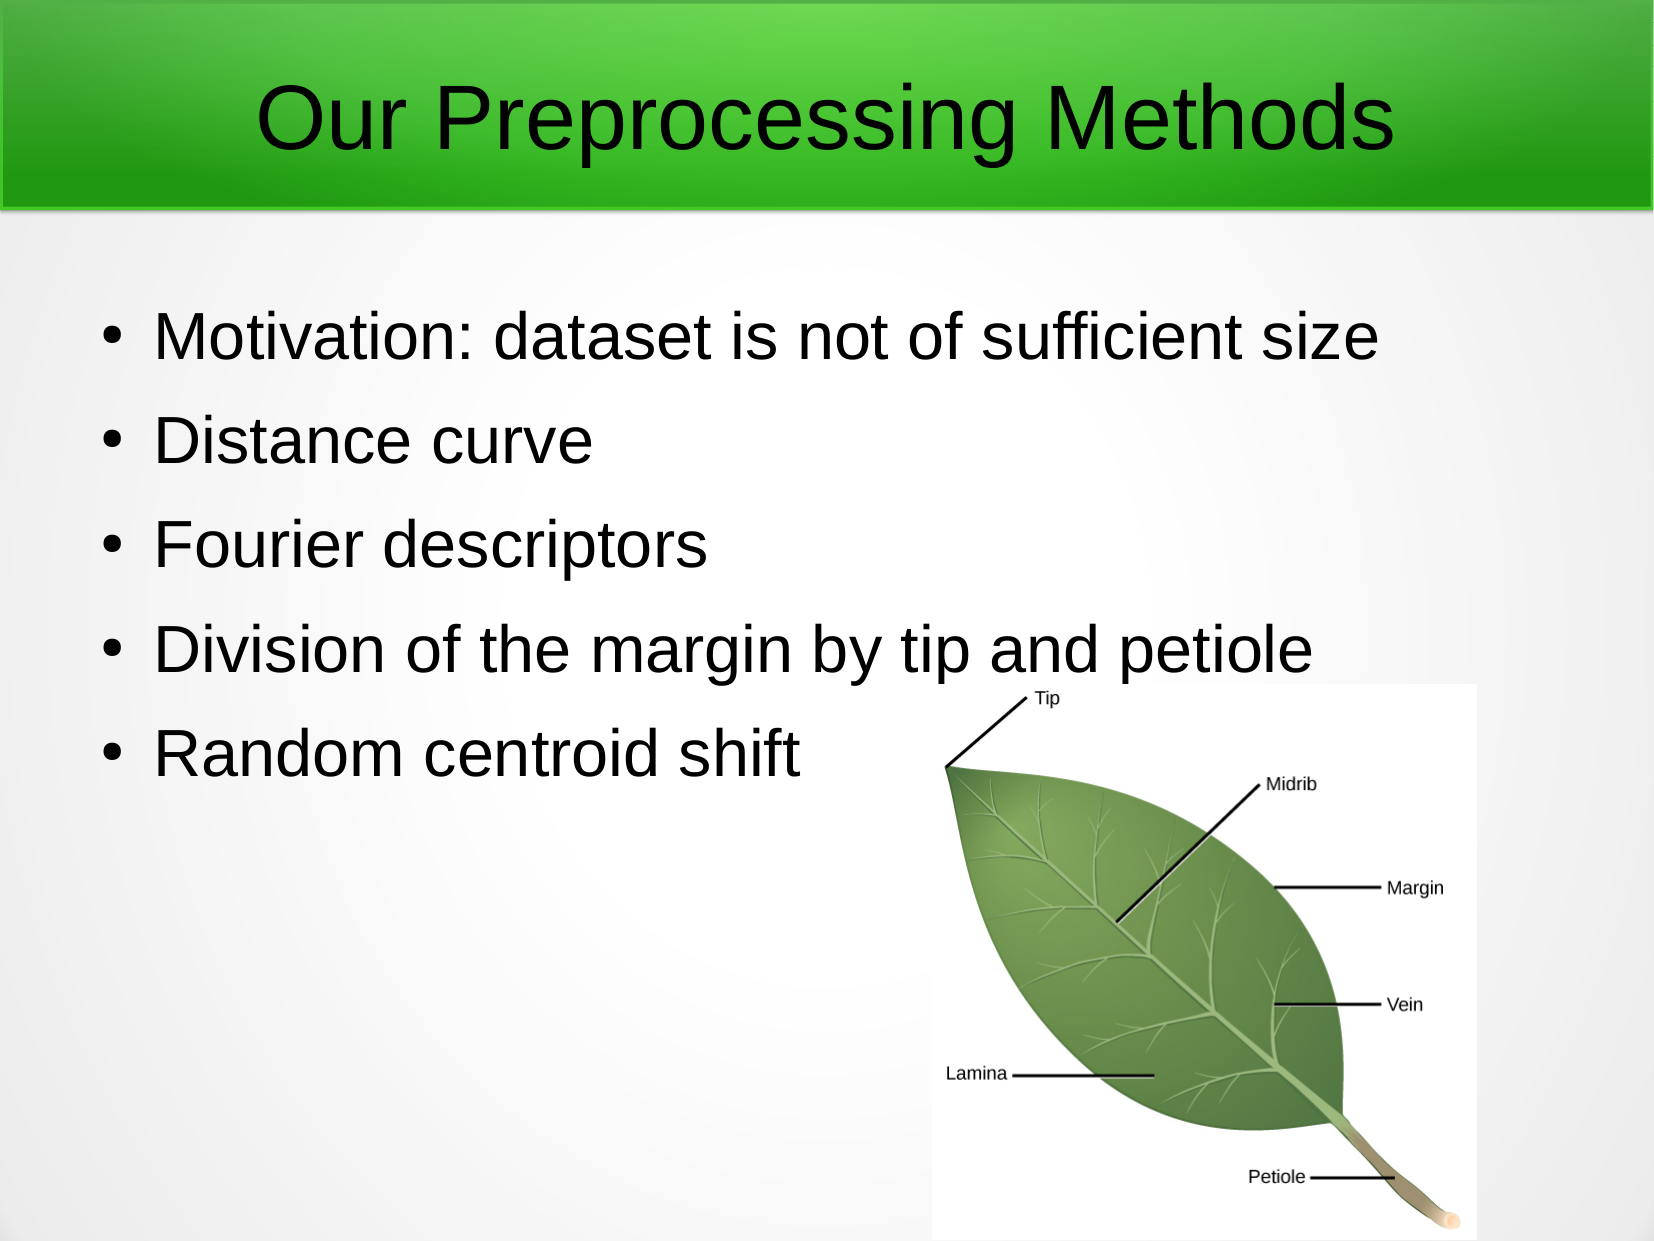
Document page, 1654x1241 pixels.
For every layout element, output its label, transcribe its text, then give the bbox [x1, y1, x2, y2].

picture [932, 684, 1477, 1240]
title Our Preprocessing Methods [82, 47, 1571, 189]
list Motivation: dataset is not of sufficient size Distance curve Fourier descriptors Division of the margin by tip and petiole Random centroid shift [82, 299, 1571, 1019]
